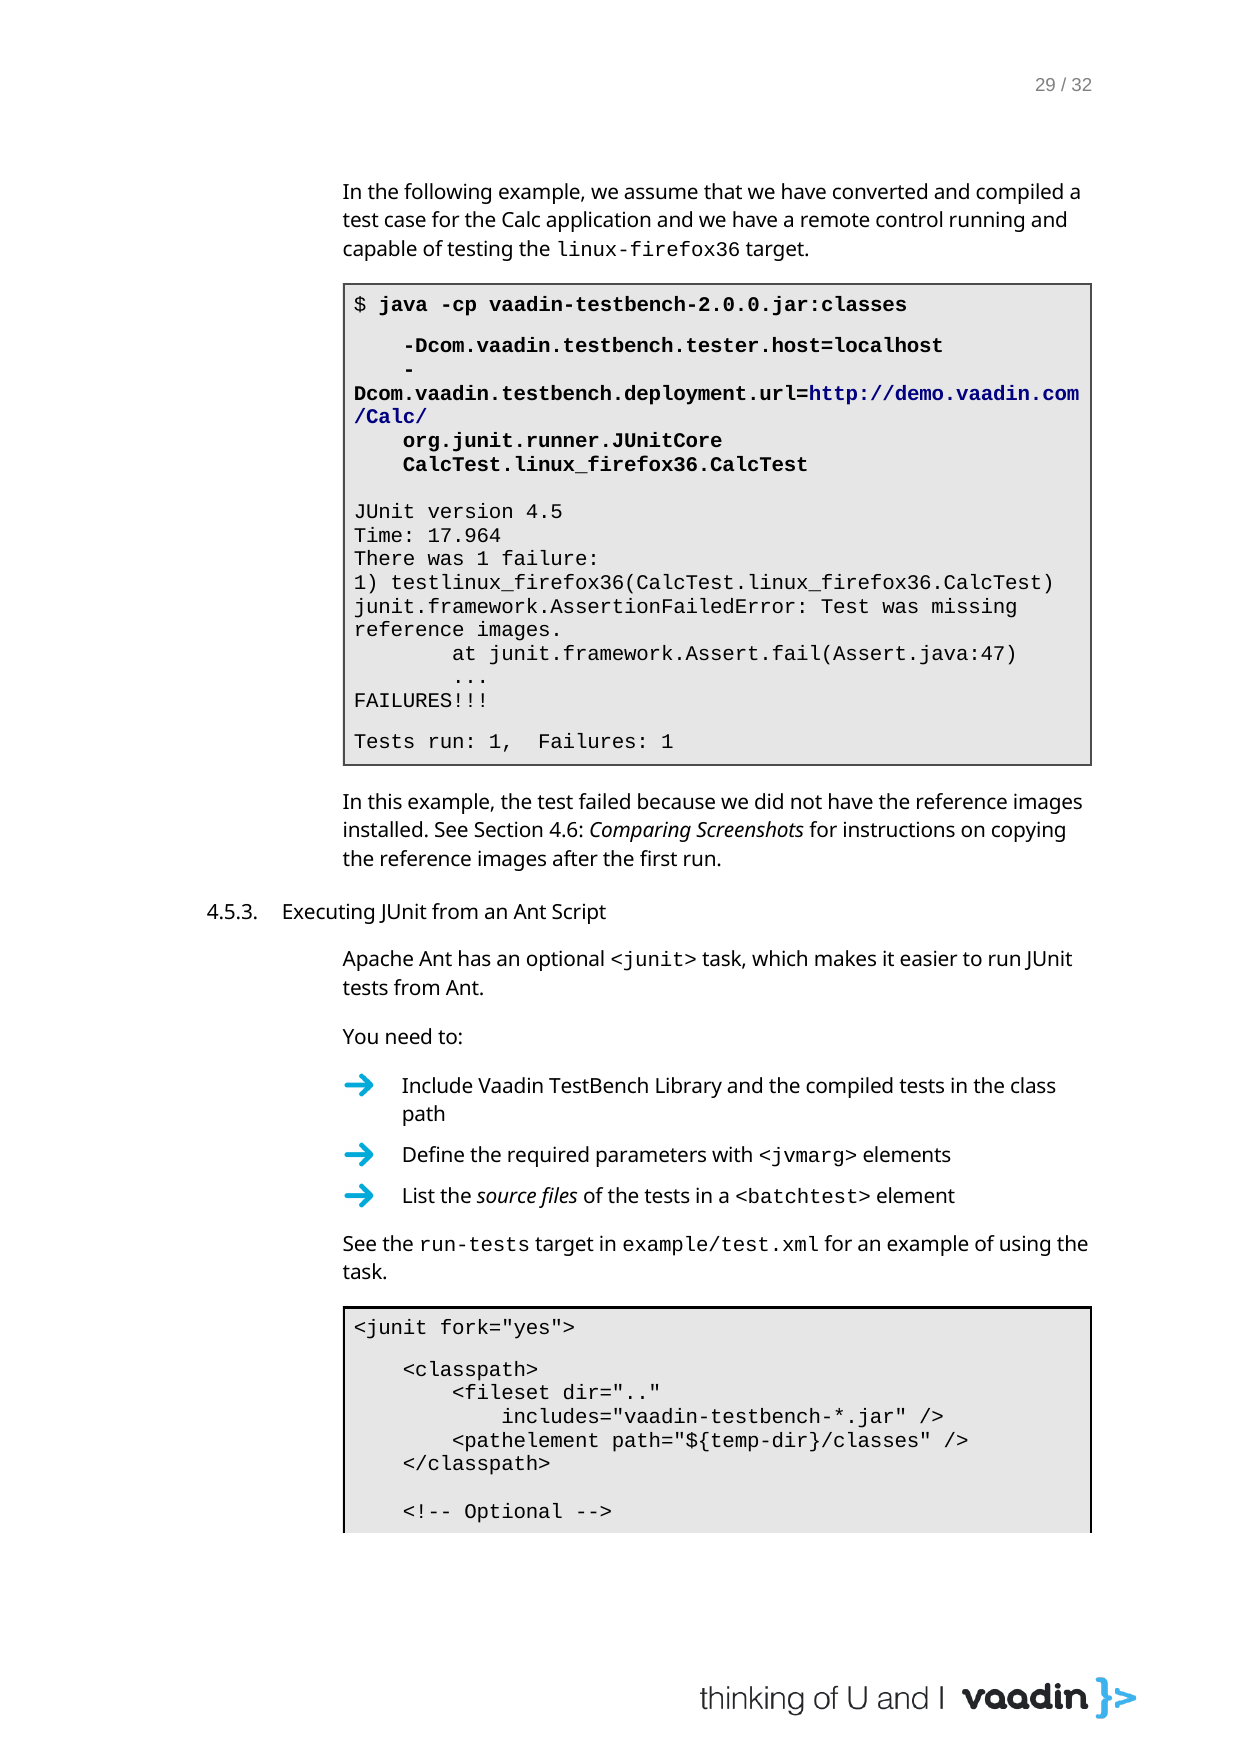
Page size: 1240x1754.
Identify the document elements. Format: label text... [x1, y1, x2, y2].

text ... [345, 667, 1090, 690]
picture [364, 1157, 374, 1167]
subtitle Executing JUnit from an Ant Script [207, 897, 1092, 926]
text <!-- Optional --> [345, 1501, 1090, 1533]
text <pathelement path="${temp-dir}/classes" /> [345, 1430, 1090, 1453]
picture [343, 1142, 363, 1167]
list List the source files of the tests in a <batchtest> element [342, 1181, 1092, 1210]
text In the following example, we assume that we have converted and compiled a test case for the Calc application and we have a remote control running and capable of testing the linux-firefox36 target. [342, 177, 1092, 263]
picture [699, 1673, 1139, 1721]
text JUnit version 4.5 [345, 501, 1090, 525]
text See the run-tests target in example/test.xml for an example of using the task. [342, 1229, 1092, 1286]
text 1) testlinux_firefox36(CalcTest.linux_firefox36.CalcTest) [345, 572, 1090, 596]
picture [343, 1073, 362, 1097]
text You need to: [342, 1022, 1092, 1050]
list Define the required parameters with <jvmarg> elements [342, 1140, 1092, 1169]
list Include Vaadin TestBench Library and the compiled tests in the class path [342, 1071, 1092, 1128]
picture [364, 1198, 374, 1208]
text In this example, the test failed because we did not have the reference images installed. See Section 4.6: Comparing Screenshots for instructions on copying the reference images after the first run. [342, 787, 1092, 872]
text There was 1 failure: [345, 548, 1090, 572]
picture [364, 1073, 374, 1083]
text Time: 17.964 [345, 525, 1090, 548]
picture [364, 1142, 374, 1152]
text org.junit.runner.JUnitCore [345, 430, 1090, 454]
text </classpath> [345, 1453, 1090, 1477]
picture [364, 1183, 374, 1193]
picture [364, 1087, 374, 1097]
text <fileset dir=".." [345, 1382, 1090, 1406]
text at junit.framework.Assert.fail(Assert.java:47) [345, 643, 1090, 667]
text includes="vaadin-testbench-*.jar" /> [345, 1406, 1090, 1430]
text -Dcom.vaadin.testbench.deployment.url=http://demo.vaadin.com/Calc/ [345, 359, 1090, 430]
text junit.framework.AssertionFailedError: Test was missing reference images. [345, 596, 1090, 643]
text CalcTest.linux_firefox36.CalcTest [345, 454, 1090, 477]
text <classpath> [345, 1350, 1090, 1382]
text -Dcom.vaadin.testbench.tester.host=localhost [345, 327, 1090, 359]
picture [343, 1183, 363, 1208]
text Tests run: 1, Failures: 1 [345, 723, 1090, 764]
text Apache Ant has an optional <junit> task, which makes it easier to run JUnit tests from Ant. [342, 944, 1092, 1001]
text FAILURES!!! [345, 690, 1090, 723]
text $ java -cp vaadin-testbench-2.0.0.jar:classes [345, 285, 1090, 327]
text <junit fork="yes"> [345, 1309, 1090, 1350]
